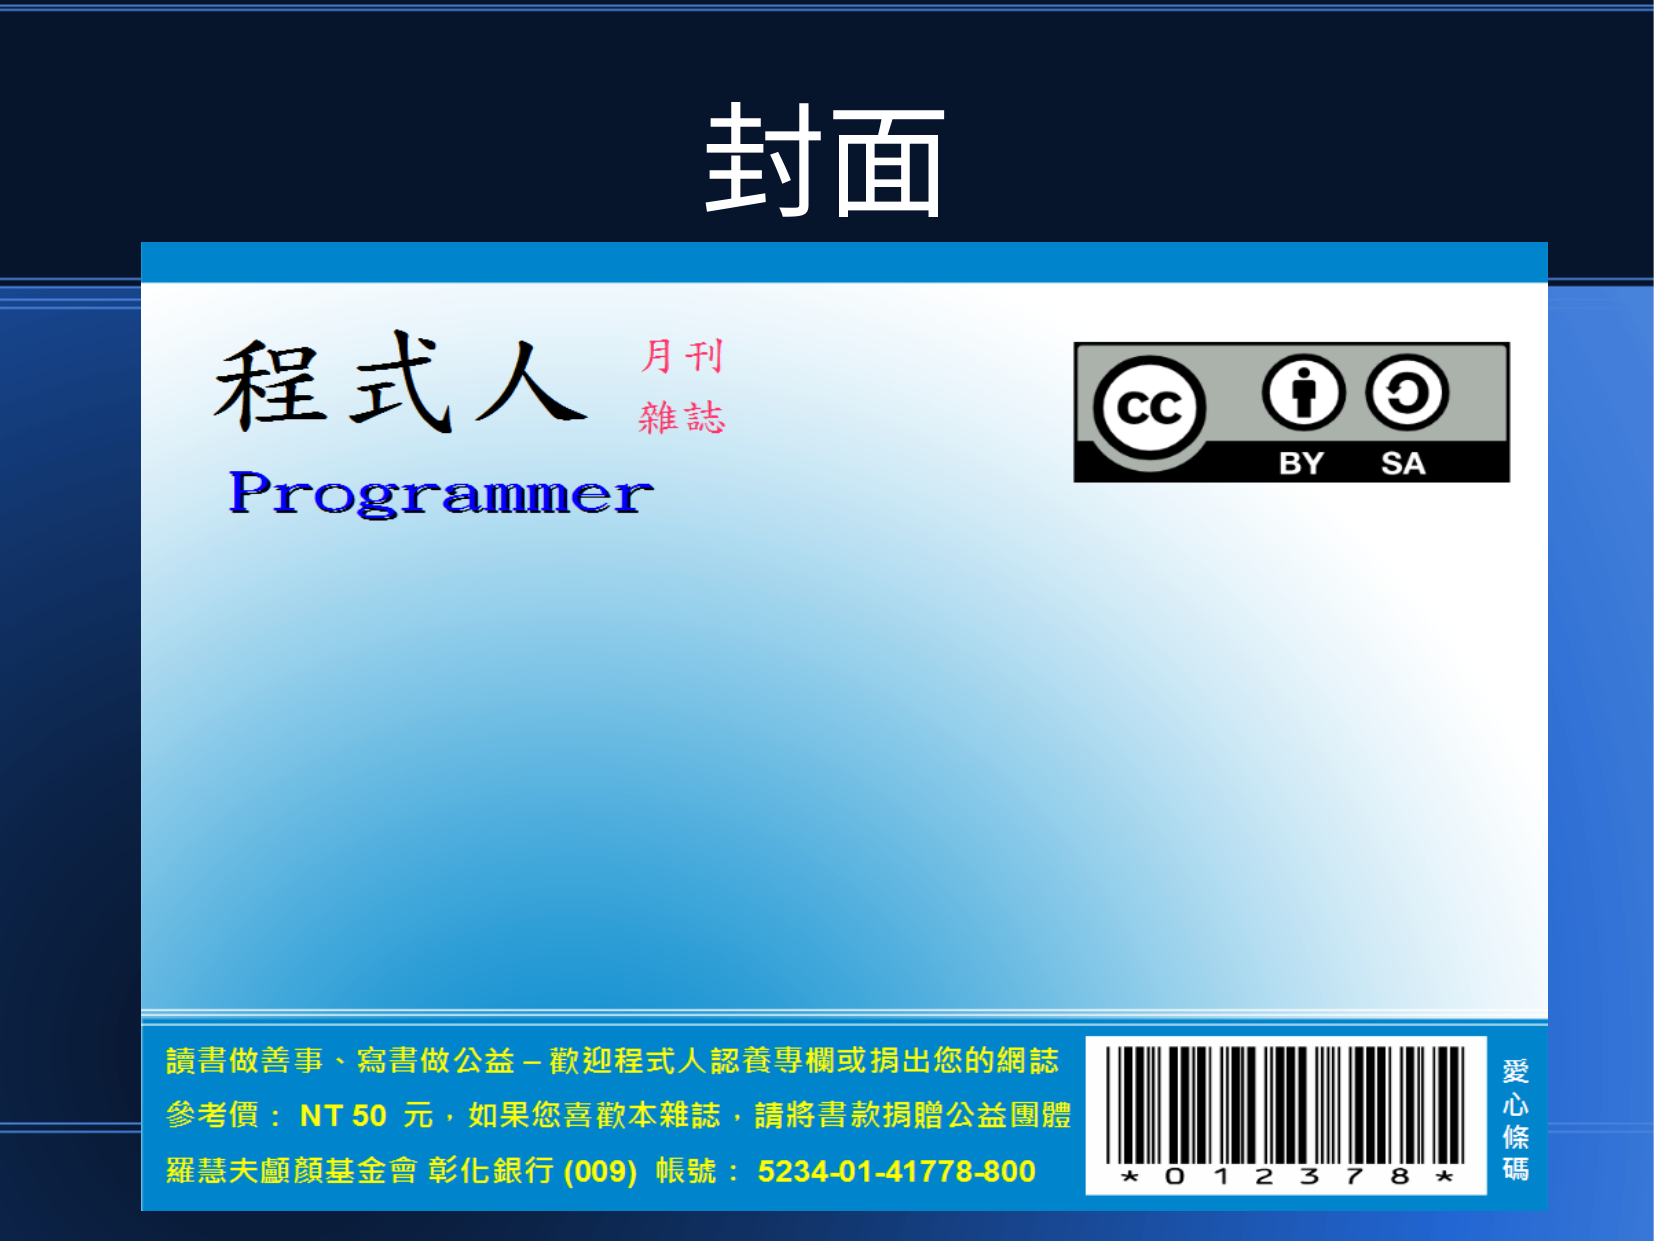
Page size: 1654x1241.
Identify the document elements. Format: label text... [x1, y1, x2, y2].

picture [0, 0, 1654, 1241]
title 封面 [82, 49, 1571, 257]
